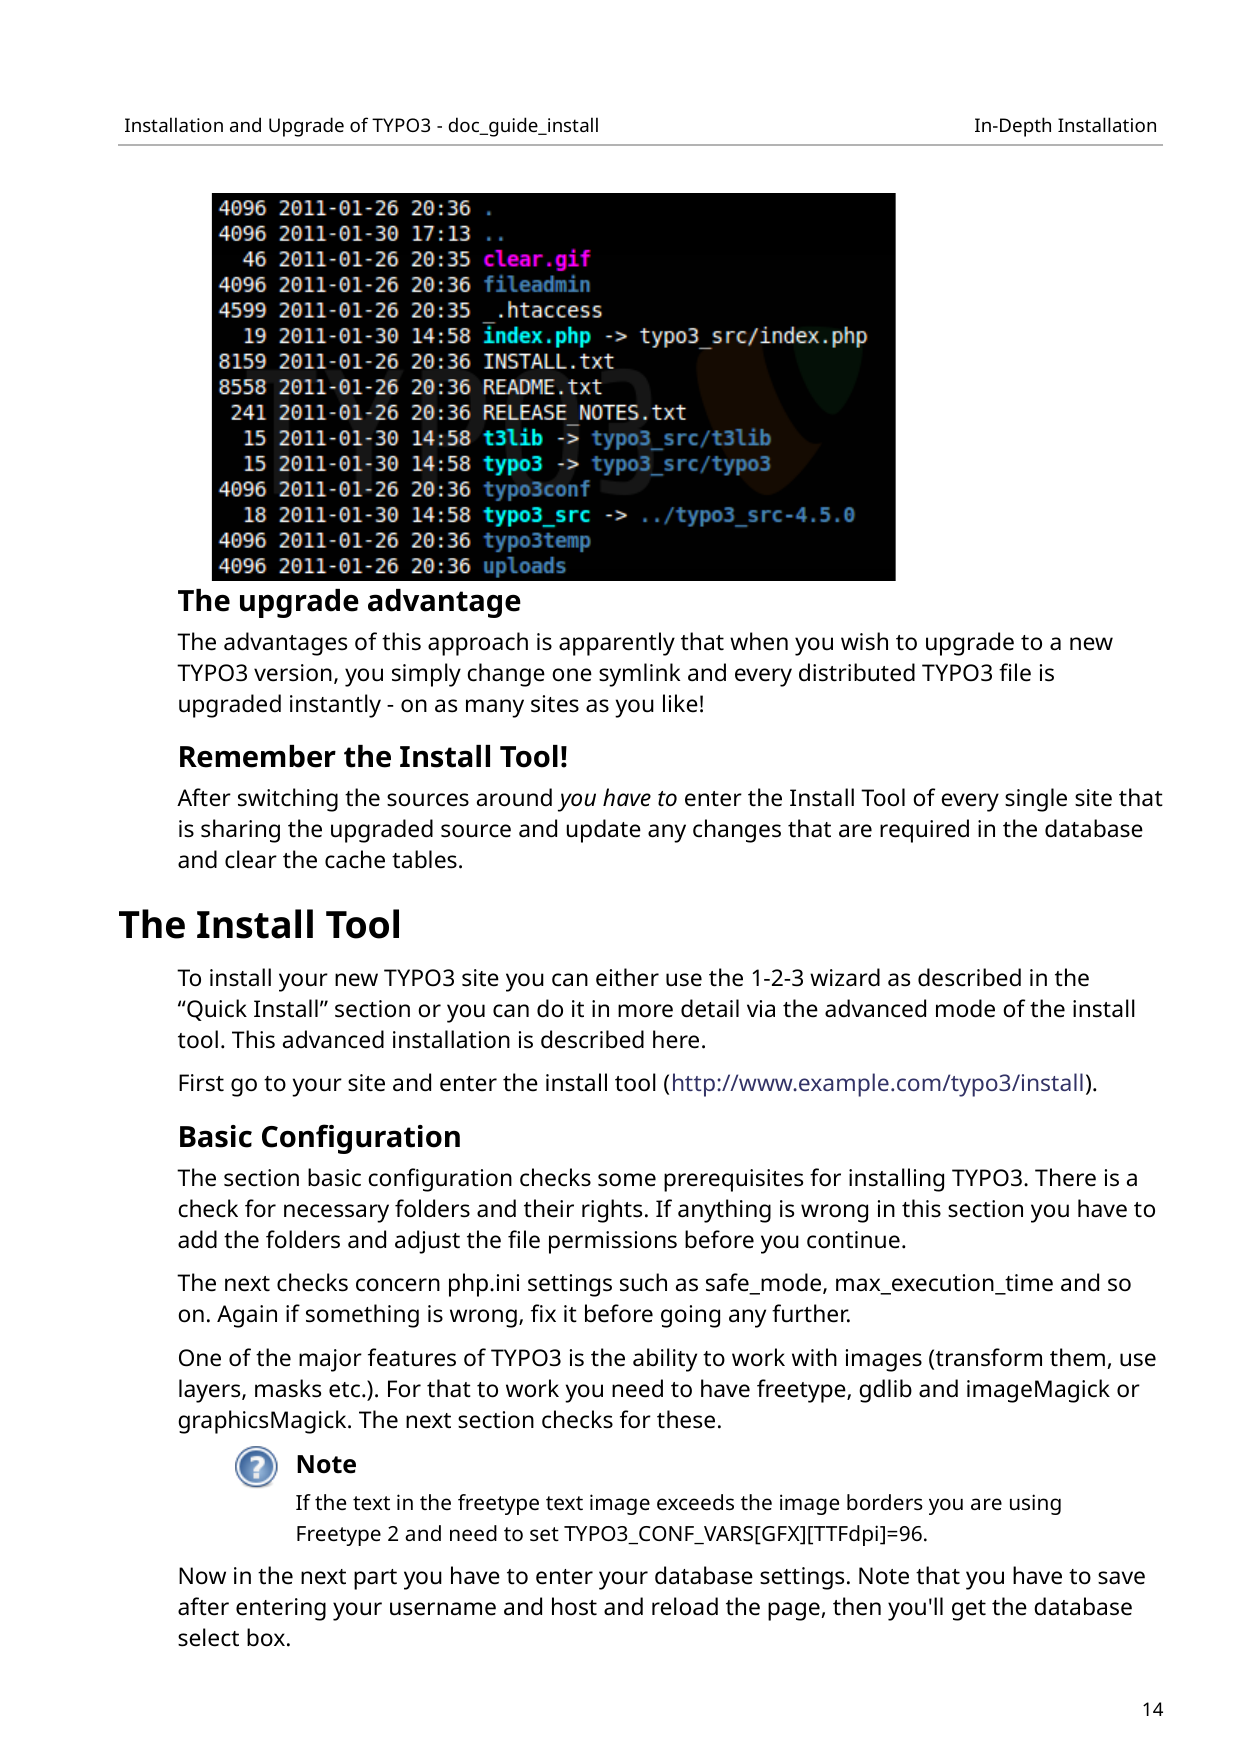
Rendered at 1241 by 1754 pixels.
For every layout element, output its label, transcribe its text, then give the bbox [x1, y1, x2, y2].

subtitle Remember the Install Tool! [177, 737, 1163, 776]
text Now in the next part you have to enter your database settings. Note that you have to save after entering your username and host and reload the page, then you'll get the database select box. [177, 1560, 1163, 1653]
picture [234, 1445, 279, 1490]
text The advantages of this approach is apparently that when you wish to upgrade to a new TYPO3 version, you simply change one symlink and every distributed TYPO3 file is upgraded instantly - on as many sites as you like! [177, 626, 1163, 719]
subtitle The Install Tool [118, 899, 1163, 950]
title Note [295, 1447, 1104, 1481]
subtitle The upgrade advantage [177, 581, 1163, 620]
text To install your new TYPO3 site you can either use the 1-2-3 wizard as described in the “Quick Install” section or you can do it in more detail via the advanced mode of the install tool. This advanced installation is described here. [177, 962, 1163, 1055]
text One of the major features of TYPO3 is the ability to work with images (transform them, use layers, masks etc.). For that to work you need to have freetype, gdlib and imageMagick or graphicsMagick. The next section checks for these. [177, 1341, 1163, 1434]
subtitle Basic Configuration [177, 1116, 1163, 1156]
text The section basic configuration checks some prerequisites for installing TYPO3. There is a check for necessary folders and their rights. If anything is wrong in this section you have to add the folders and adjust the file permissions before you continue. [177, 1161, 1163, 1254]
text If the text in the freetype text image exceeds the image borders you are using Freetype 2 and need to set TYPO3_CONF_VARS[GFX][TTFdpi]=96. [295, 1487, 1104, 1547]
text First go to your site and enter the install tool (http://www.example.com/typo3/install). [177, 1067, 1163, 1098]
text The next checks concern php.ini settings such as safe_mode, max_execution_time and so on. Again if something is wrong, fix it before going any further. [177, 1267, 1163, 1329]
text After switching the sources around you have to enter the Install Tool of every single site that is sharing the upgraded source and update any changes that are required in the database and clear the cache tables. [177, 782, 1163, 875]
picture [211, 193, 896, 581]
